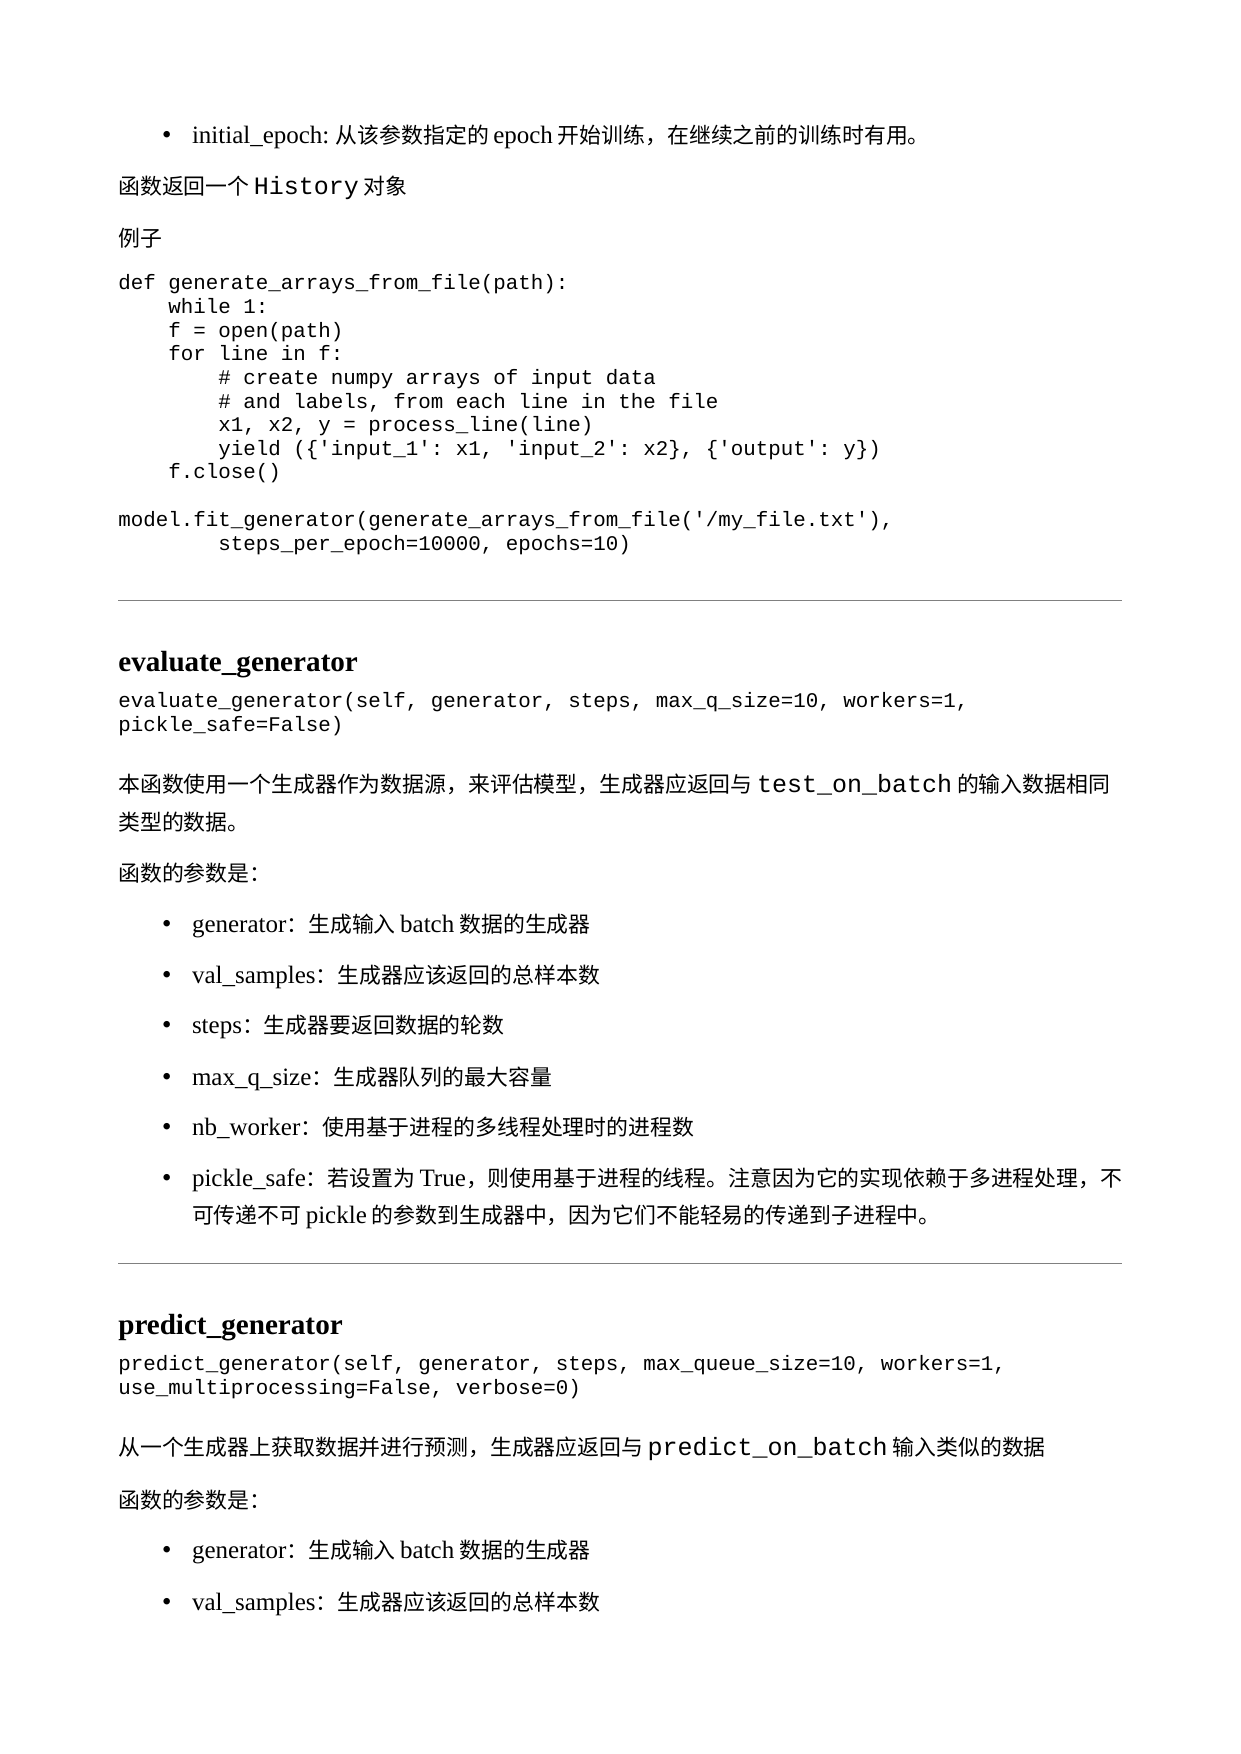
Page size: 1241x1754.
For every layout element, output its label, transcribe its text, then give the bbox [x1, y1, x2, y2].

text f = open(path) [118, 320, 1122, 343]
list steps：生成器要返回数据的轮数 [162, 1008, 1122, 1040]
text while 1: [118, 296, 1122, 320]
text 函数返回一个History对象 [118, 169, 1122, 202]
text 例子 [118, 221, 1122, 253]
text 从一个生成器上获取数据并进行预测，生成器应返回与predict_on_batch输入类似的数据 [118, 1430, 1122, 1463]
text model.fit_generator(generate_arrays_from_file('/my_file.txt'), [118, 509, 1122, 532]
list pickle_safe：若设置为True，则使用基于进程的线程。注意因为它的实现依赖于多进程处理，不可传递不可pickle的参数到生成器中，因为它们不能轻易的传递到子进程中。 [162, 1161, 1122, 1229]
text x1, x2, y = process_line(line) [118, 414, 1122, 438]
list val_samples：生成器应该返回的总样本数 [162, 958, 1122, 989]
text 函数的参数是： [118, 856, 1122, 887]
subtitle predict_generator [118, 1307, 1122, 1341]
text steps_per_epoch=10000, epochs=10) [118, 532, 1122, 556]
text evaluate_generator(self, generator, steps, max_q_size=10, workers=1, pickle_safe=False) [118, 690, 1122, 738]
text 函数的参数是： [118, 1483, 1122, 1514]
list generator：生成输入batch数据的生成器 [162, 1533, 1122, 1565]
list generator：生成输入batch数据的生成器 [162, 907, 1122, 938]
list max_q_size：生成器队列的最大容量 [162, 1059, 1122, 1091]
text predict_generator(self, generator, steps, max_queue_size=10, workers=1, use_multiprocessing=False, verbose=0) [118, 1353, 1122, 1401]
list initial_epoch: 从该参数指定的epoch开始训练，在继续之前的训练时有用。 [162, 118, 1122, 150]
text def generate_arrays_from_file(path): [118, 272, 1122, 296]
text # and labels, from each line in the file [118, 391, 1122, 414]
subtitle evaluate_generator [118, 644, 1122, 678]
text 本函数使用一个生成器作为数据源，来评估模型，生成器应返回与test_on_batch的输入数据相同类型的数据。 [118, 767, 1122, 836]
text yield ({'input_1': x1, 'input_2': x2}, {'output': y}) [118, 438, 1122, 462]
text f.close() [118, 462, 1122, 485]
text # create numpy arrays of input data [118, 367, 1122, 391]
list nb_worker：使用基于进程的多线程处理时的进程数 [162, 1110, 1122, 1142]
list val_samples：生成器应该返回的总样本数 [162, 1584, 1122, 1616]
text for line in f: [118, 343, 1122, 367]
